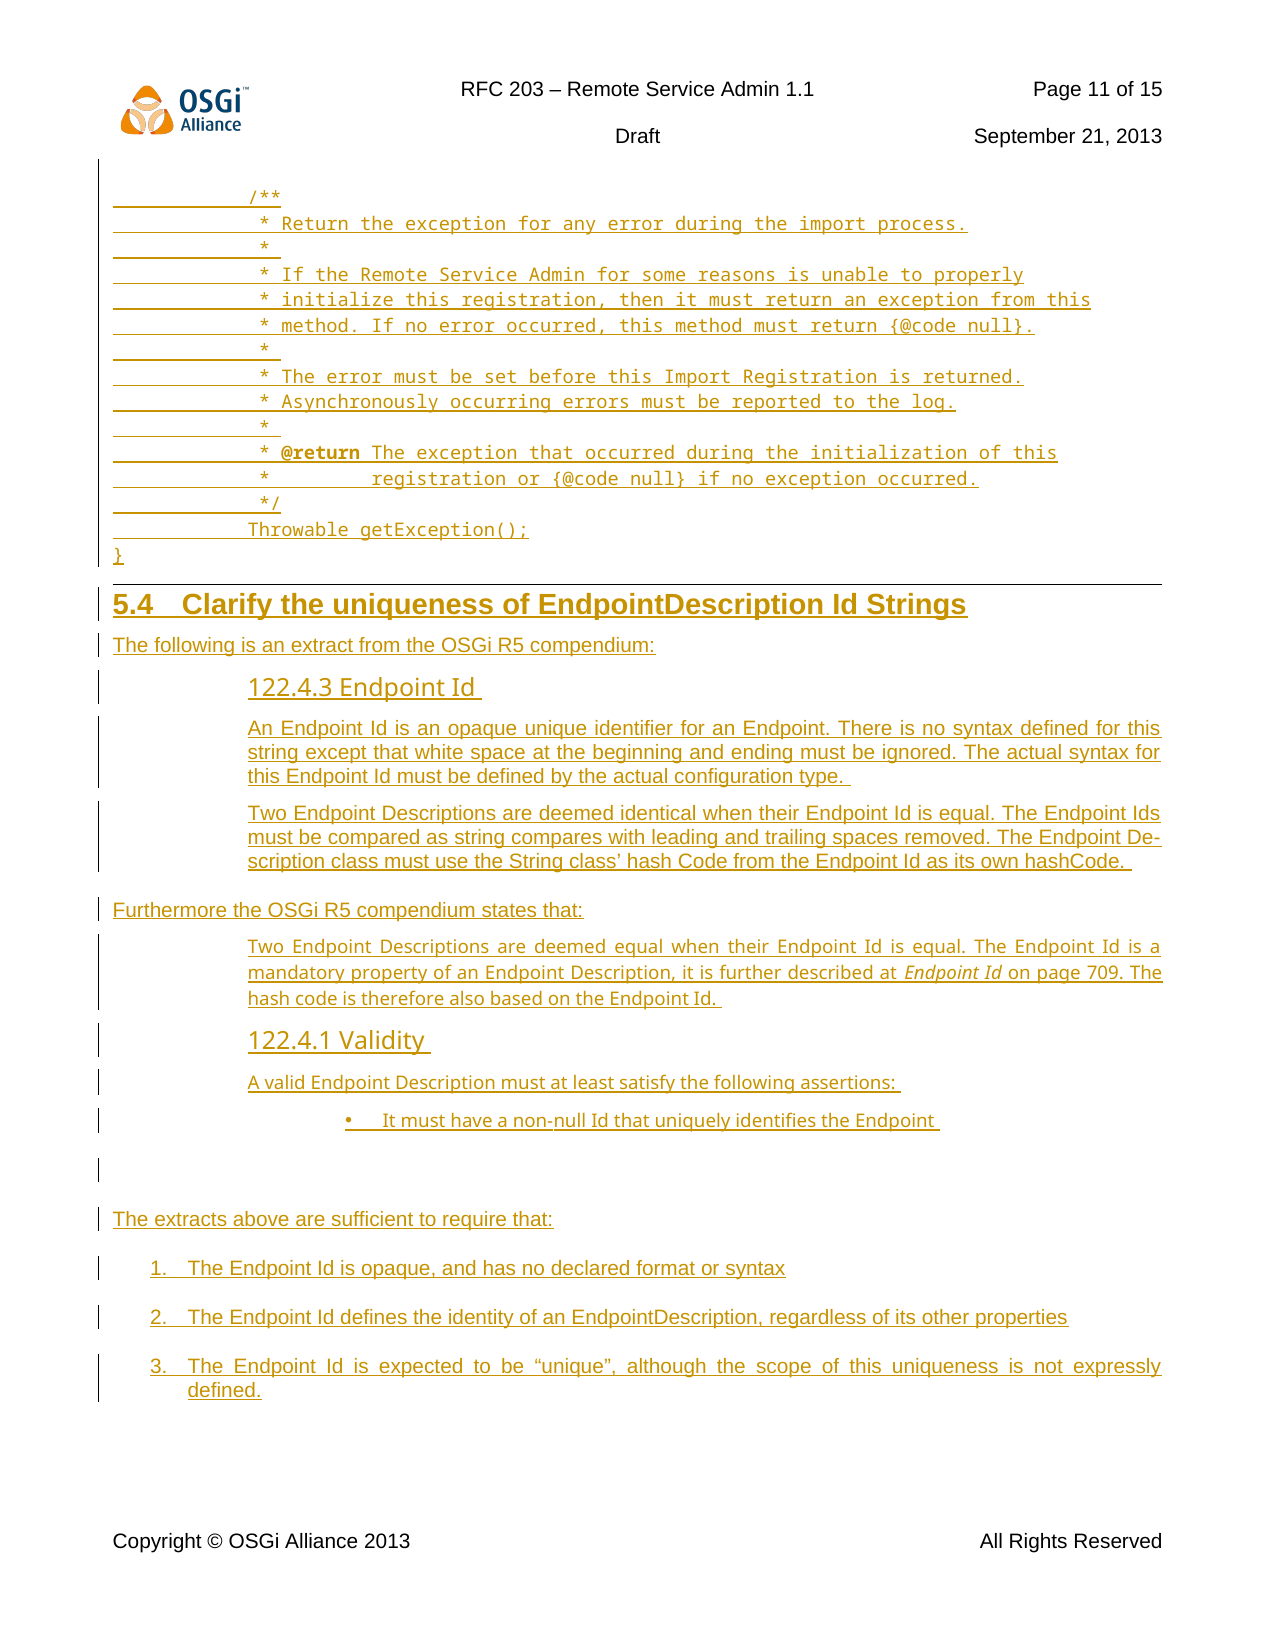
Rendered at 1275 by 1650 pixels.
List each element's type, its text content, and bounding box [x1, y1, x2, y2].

text Furthermore the OSGi R5 compendium states that: [112, 897, 1162, 921]
text 122.4.1 Validity [247, 1023, 1162, 1057]
text */ [112, 491, 1162, 516]
text * [112, 338, 1162, 363]
text * @return The exception that occurred during the initialization of this [112, 440, 1162, 465]
list defined. [150, 1376, 1162, 1402]
text An Endpoint Id is an opaque unique identifier for an Endpoint. There is no syntax defined for this [247, 716, 1162, 737]
text } [112, 542, 1162, 567]
text Throwable getException(); [112, 516, 1162, 542]
text Two Endpoint Descriptions are deemed identical when their Endpoint Id is equal. The Endpoint Ids must be compared as string compares with leading and trailing spaces removed. The Endpoint De- [247, 801, 1162, 846]
text 122.4.3 Endpoint Id [247, 669, 1162, 704]
list The Endpoint Id defines the identity of an EndpointDescription, regardless of its other properties [150, 1305, 1162, 1329]
text * initialize this registration, then it must return an exception from this [112, 287, 1162, 312]
text scription class must use the String class’ hash Code from the Endpoint Id as its own hashCode. [247, 847, 1162, 872]
text Two Endpoint Descriptions are deemed equal when their Endpoint Id is equal. The Endpoint Id is a mandatory property of an Endpoint Description, it is further described at Endpoint Id on page 709. The [247, 934, 1162, 981]
list The Endpoint Id is expected to be “unique”, although the scope of this uniqueness is not expressly [150, 1354, 1162, 1375]
picture [113, 78, 257, 142]
text /** [112, 184, 1162, 210]
text * [112, 236, 1162, 261]
text * [112, 414, 1162, 440]
text The extracts above are sufficient to require that: [112, 1207, 1162, 1231]
text string except that white space at the beginning and ending must be ignored. The actual syntax for this Endpoint Id must be defined by the actual configuration type. [247, 738, 1162, 788]
text A valid Endpoint Description must at least satisfy the following assertions: [247, 1069, 1162, 1095]
text The following is an extract from the OSGi R5 compendium: [112, 633, 1162, 657]
text * method. If no error occurred, this method must return {@code null}. [112, 312, 1162, 338]
text * registration or {@code null} if no exception occurred. [112, 465, 1162, 491]
text hash code is therefore also based on the Endpoint Id. [247, 982, 1162, 1010]
text * Asynchronously occurring errors must be reported to the log. [112, 389, 1162, 414]
list It must have a non-null Id that uniquely identifies the Endpoint [345, 1107, 1162, 1133]
list The Endpoint Id is opaque, and has no declared format or syntax [150, 1256, 1162, 1280]
text * The error must be set before this Import Registration is returned. [112, 363, 1162, 389]
subtitle Clarify the uniqueness of EndpointDescription Id Strings [112, 585, 1162, 621]
text * Return the exception for any error during the import process. [112, 210, 1162, 236]
text * If the Remote Service Admin for some reasons is unable to properly [112, 261, 1162, 287]
